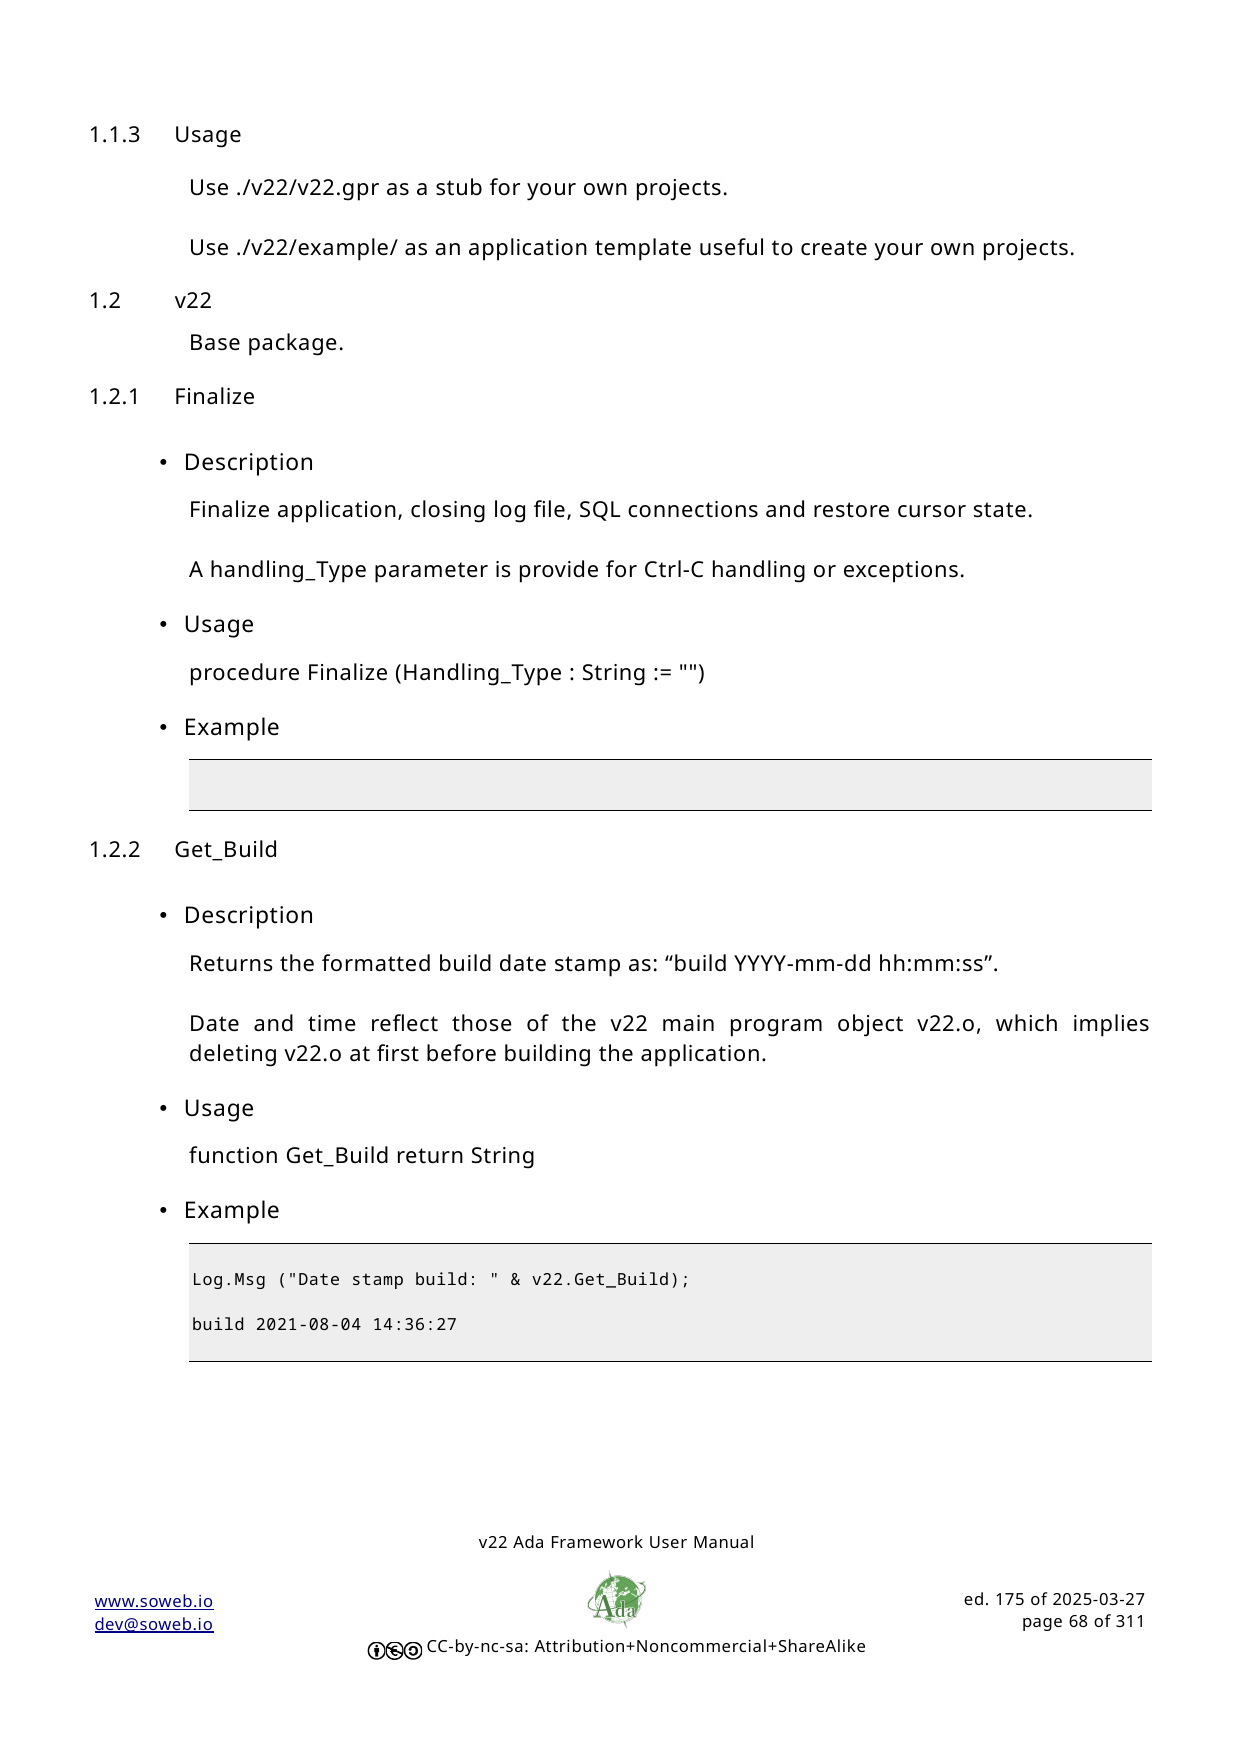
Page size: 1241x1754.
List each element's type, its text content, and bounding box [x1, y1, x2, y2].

subtitle Description [159, 445, 1152, 476]
subtitle Usage [159, 1091, 1152, 1122]
subtitle Example [159, 1194, 1152, 1225]
text Date and time reflect those of the v22 main program object v22.o, which implies deleting v22.o at first before building the application. [189, 1008, 1152, 1068]
text function Get_Build return String [189, 1140, 1152, 1170]
text A handling_Type parameter is provide for Ctrl-C handling or exceptions. [189, 554, 1152, 584]
text procedure Finalize (Handling_Type : String := "") [189, 657, 1152, 687]
text Use ./v22/example/ as an application template useful to create your own projects. [189, 231, 1152, 261]
text Base package. [189, 327, 1152, 357]
text Finalize application, closing log file, SQL connections and restore cursor state. [189, 494, 1152, 524]
subtitle Example [159, 710, 1152, 742]
subtitle v22 [88, 285, 1152, 315]
picture [587, 1570, 646, 1629]
picture [367, 1642, 423, 1660]
subtitle Description [159, 899, 1152, 930]
text Use ./v22/v22.gpr as a stub for your own projects. [189, 171, 1152, 201]
subtitle Get_Build [88, 834, 1152, 875]
list Log.Msg ("Date stamp build: " & v22.Get_Build); build 2021-08-04 14:36:27 [189, 1265, 1152, 1361]
text Returns the formatted build date stamp as: “build YYYY-mm-dd hh:mm:ss”. [189, 948, 1152, 978]
subtitle Finalize [88, 380, 1152, 421]
subtitle Usage [88, 118, 1152, 159]
subtitle Usage [159, 608, 1152, 639]
